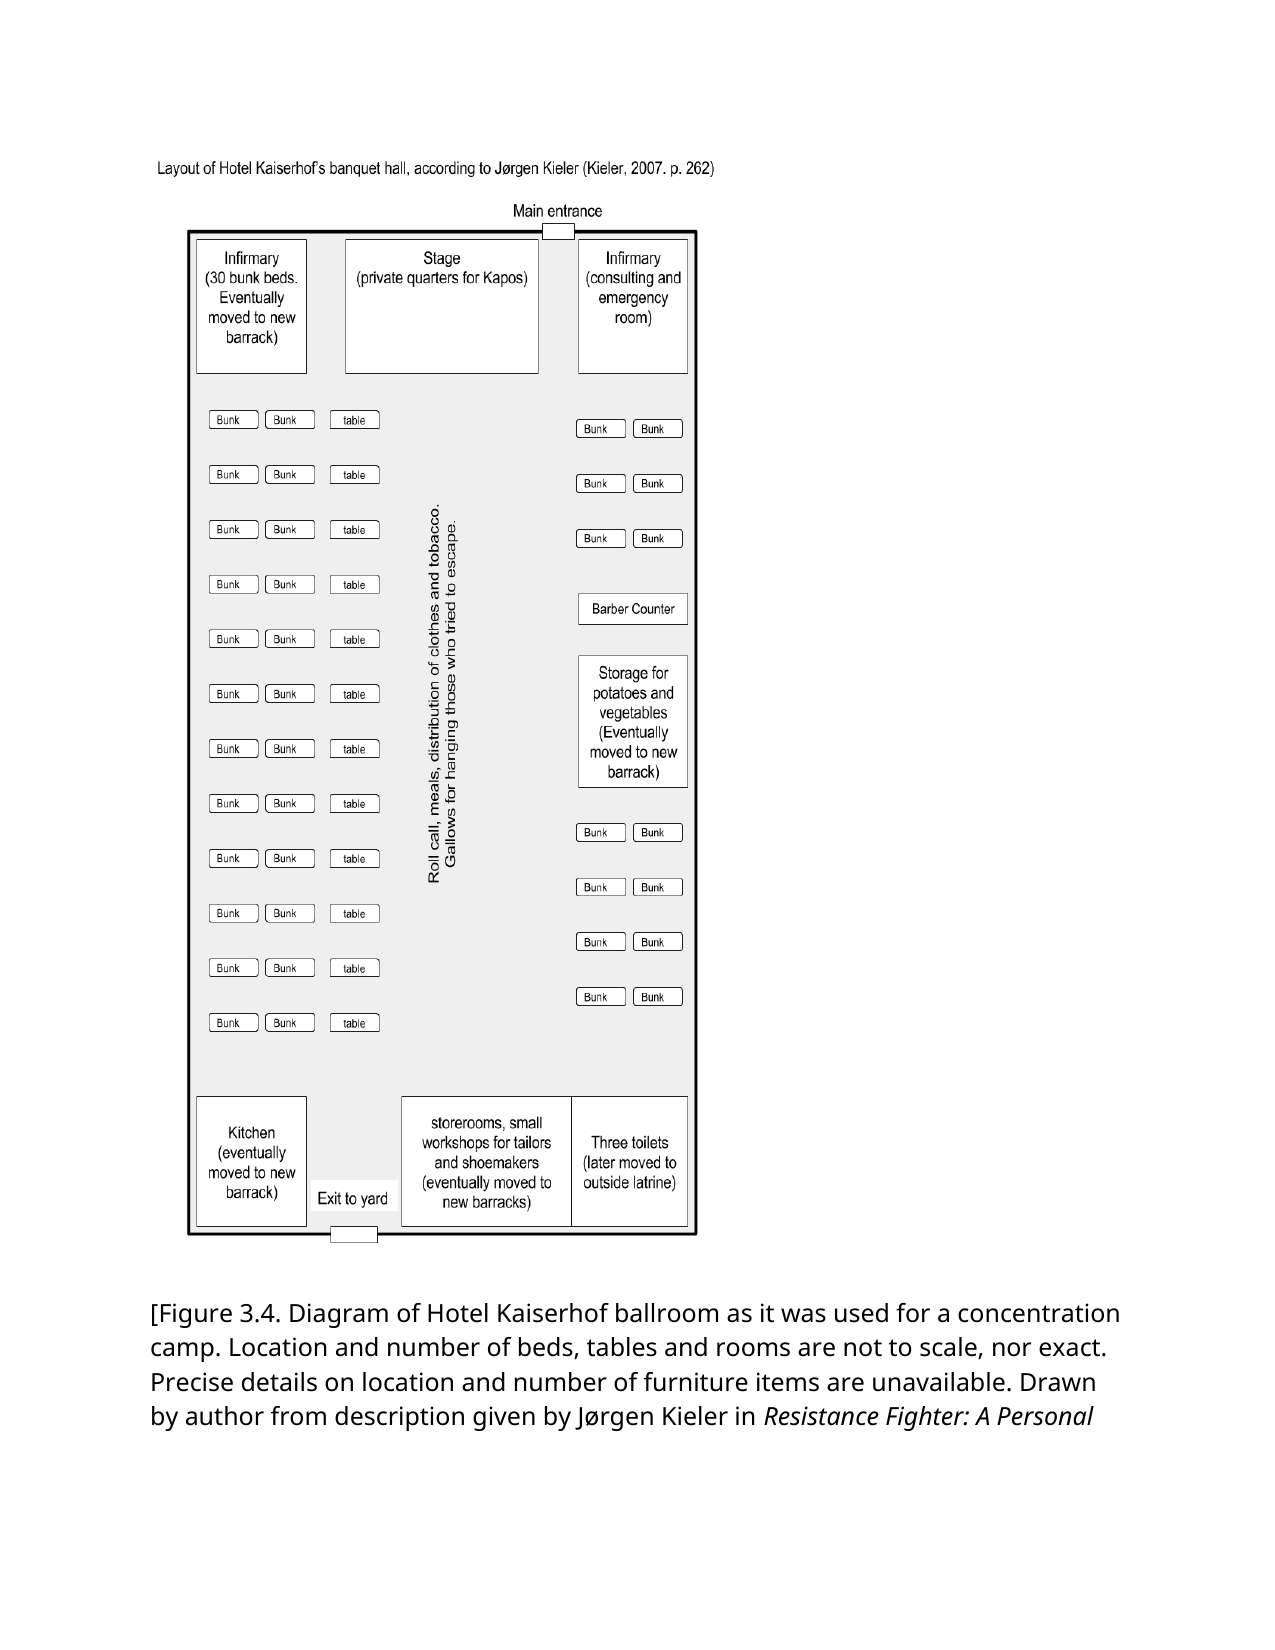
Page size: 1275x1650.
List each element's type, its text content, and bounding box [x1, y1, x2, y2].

text [Figure 3.4. Diagram of Hotel Kaiserhof ballroom as it was used for a concentration camp. Location and number of beds, tables and rooms are not to scale, nor exact. Precise details on location and number of furniture items are unavailable. Drawn by author from description given by Jørgen Kieler in Resistance Fighter: A Personal [150, 1296, 1125, 1432]
picture [150, 150, 734, 1296]
